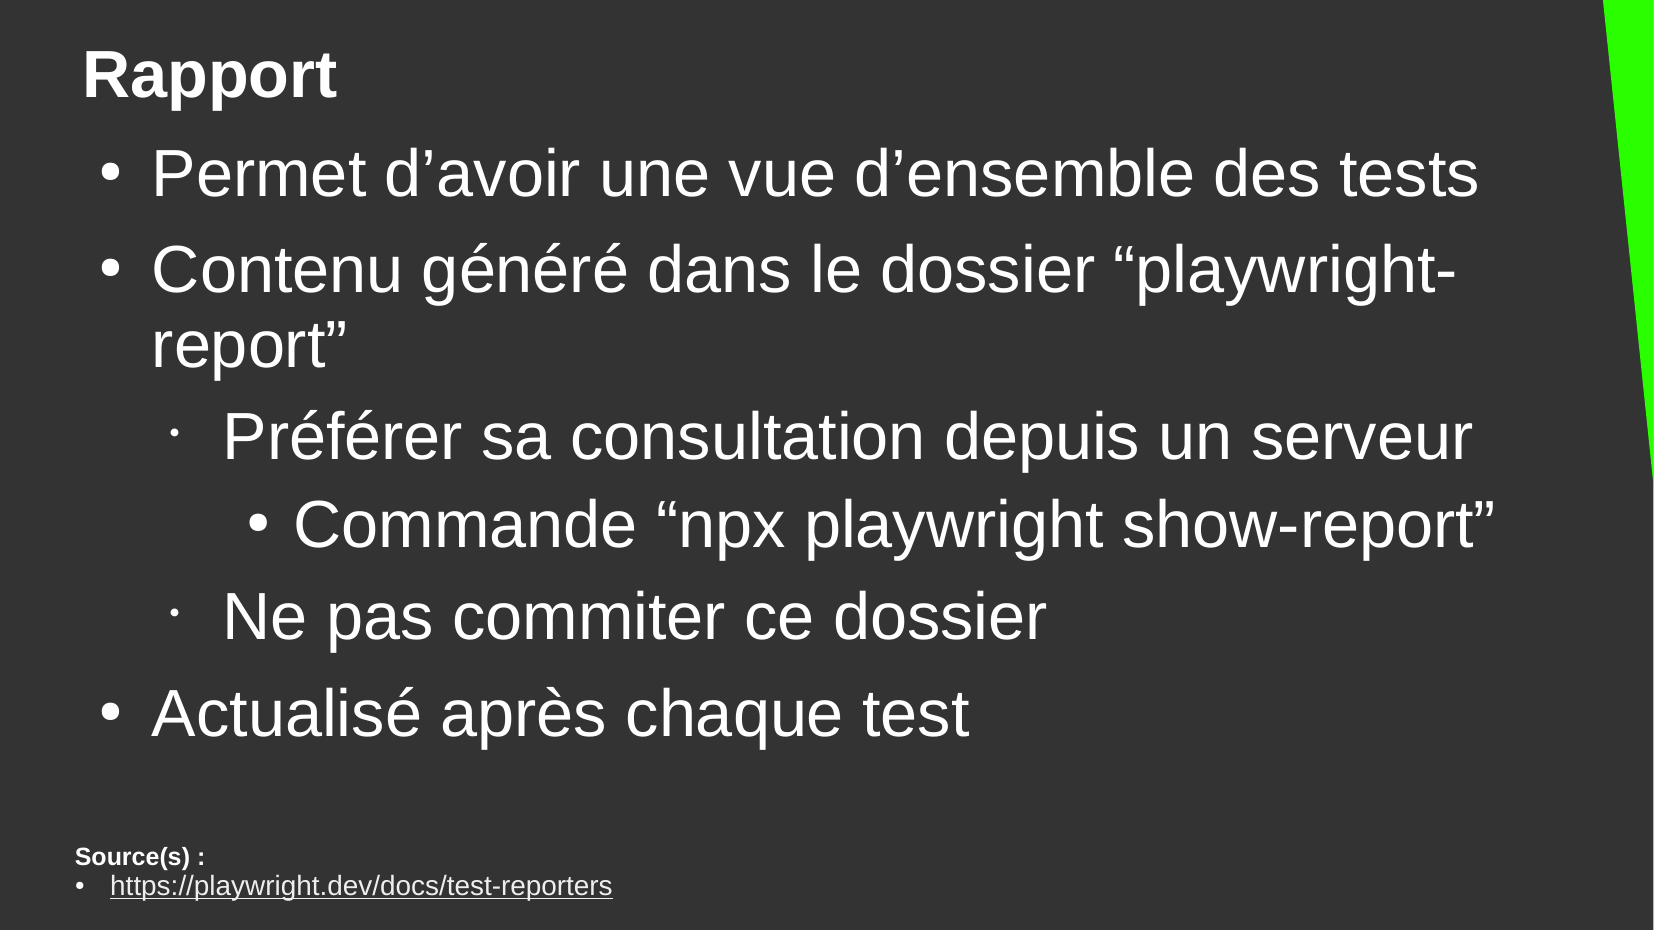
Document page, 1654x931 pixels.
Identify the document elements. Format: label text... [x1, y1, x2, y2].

text_box Source(s) : https://playwright.dev/docs/test-reporters [60, 803, 1546, 910]
list Permet d’avoir une vue d’ensemble des tests Contenu généré dans le dossier “playwright-report” Préférer sa consultation depuis un serveur Commande “npx playwright show-report” Ne pas commiter ce dossier Actualisé après chaque test [80, 135, 1625, 768]
text_box [1602, 0, 1654, 491]
title Rapport [82, 37, 1004, 119]
